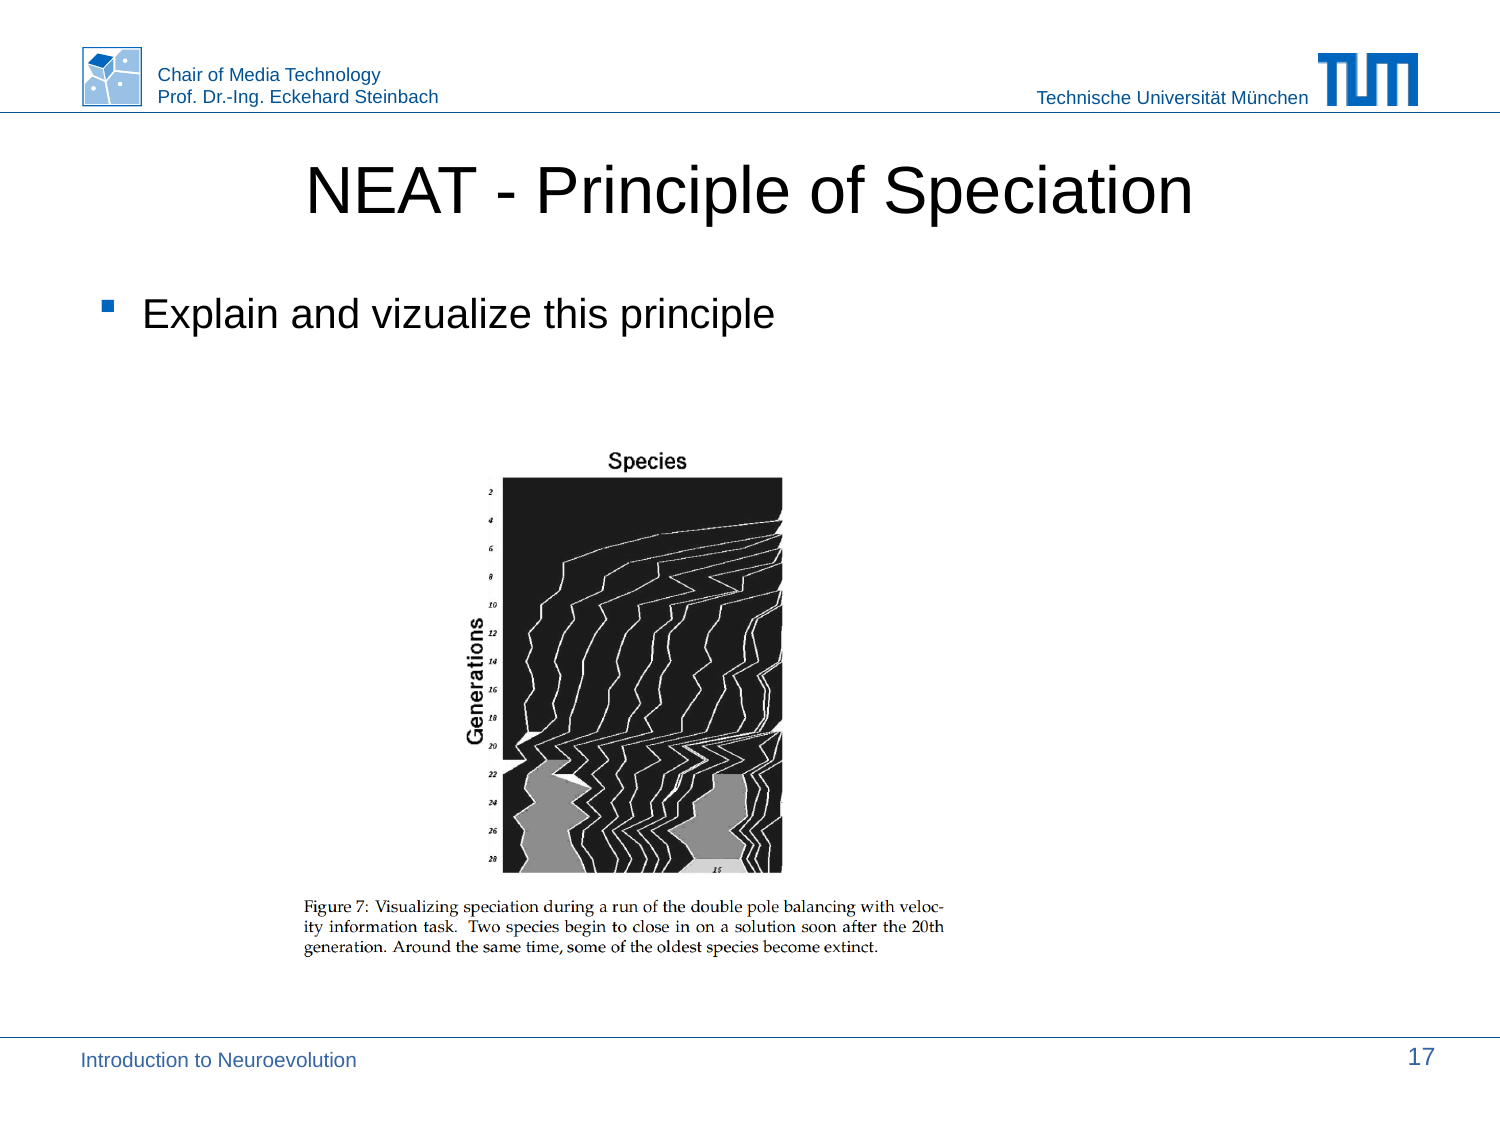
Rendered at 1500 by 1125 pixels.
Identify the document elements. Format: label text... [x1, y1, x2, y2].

text_box Introduction to Neuroevolution [65, 1041, 406, 1081]
title NEAT - Principle of Speciation [83, 139, 1417, 239]
text_box [1392, 1035, 1471, 1090]
list Explain and vizualize this principle [83, 279, 1417, 1013]
picture [300, 448, 948, 961]
picture [1318, 53, 1418, 106]
